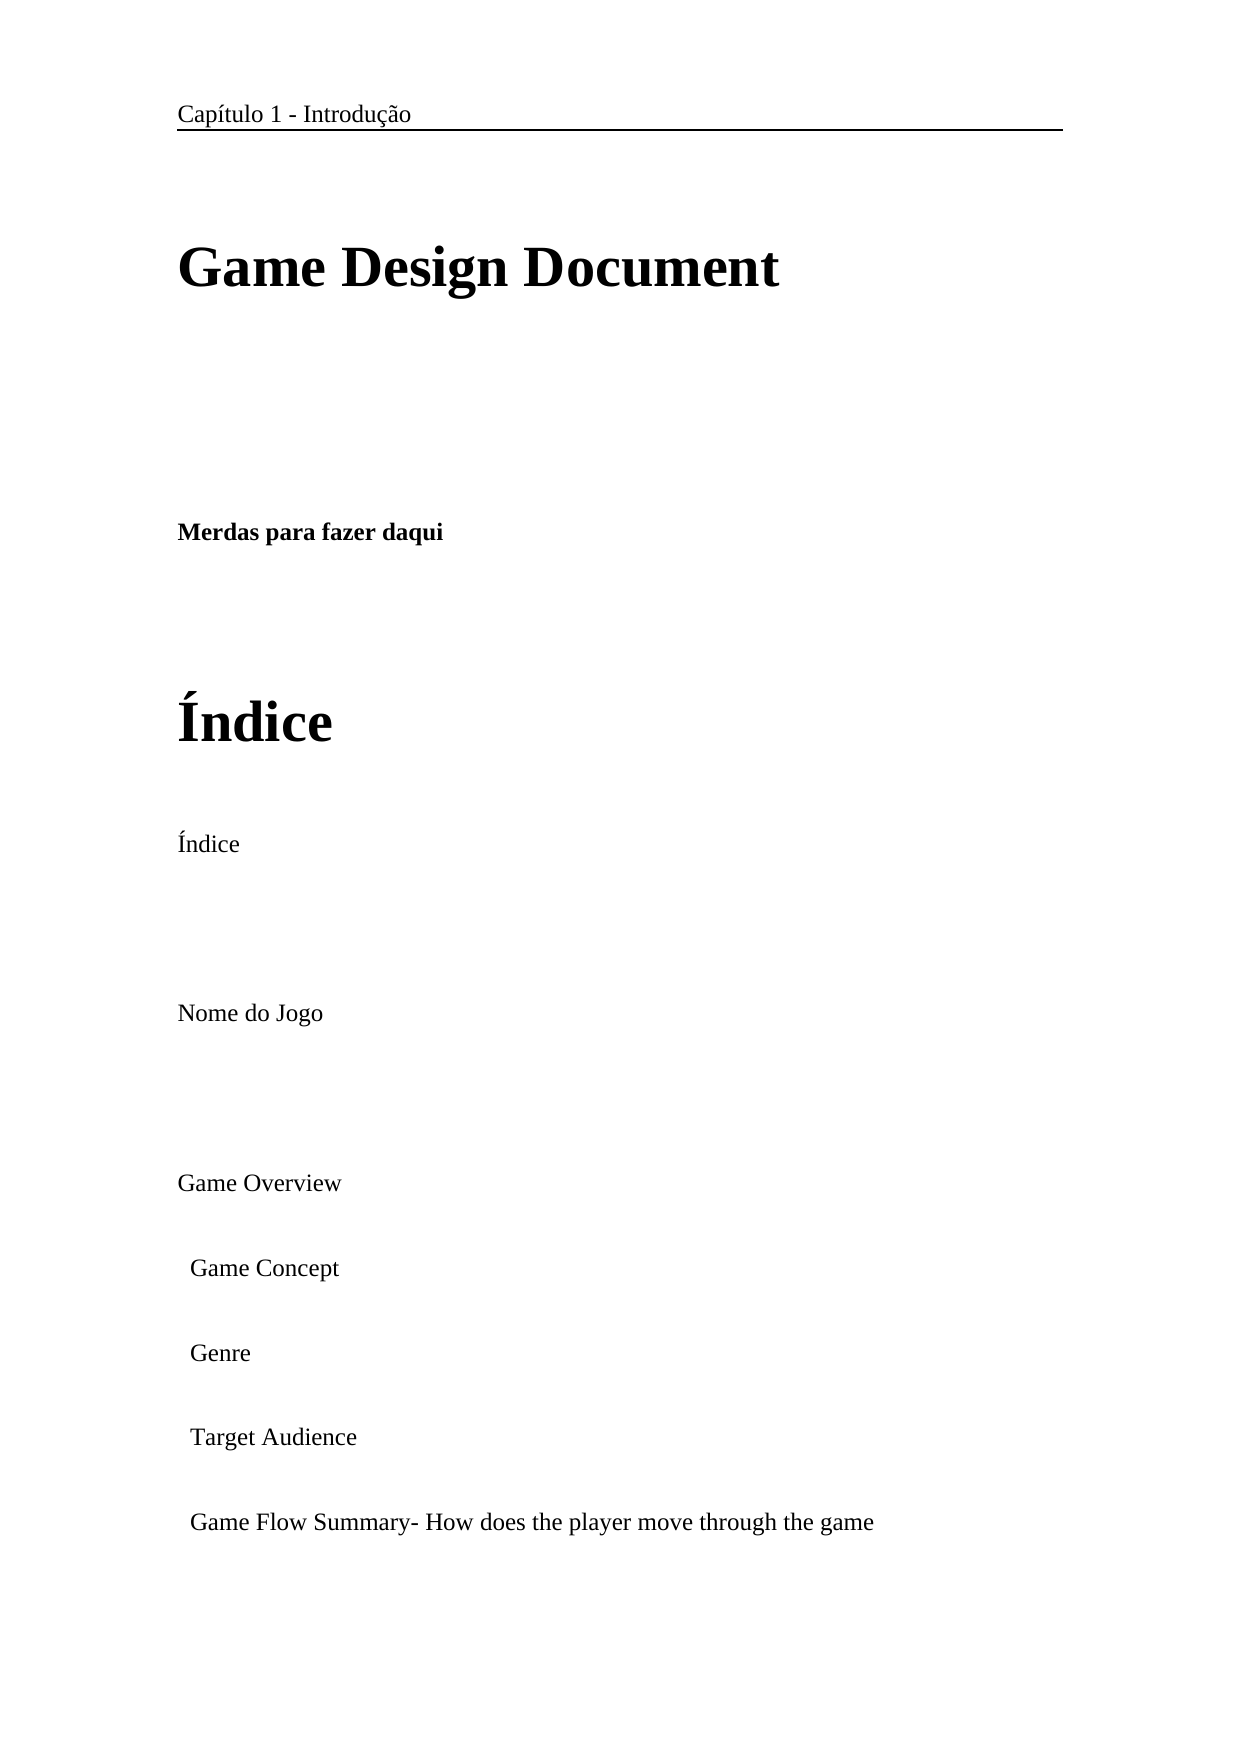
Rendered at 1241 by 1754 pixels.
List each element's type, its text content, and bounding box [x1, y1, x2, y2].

text Game Flow Summary- How does the player move through the game [177, 1507, 1063, 1536]
text Genre [177, 1338, 1063, 1366]
text Índice [177, 687, 1063, 754]
text Game Concept [177, 1253, 1063, 1282]
text Índice [177, 829, 1063, 858]
text Game Overview [177, 1168, 1063, 1197]
text Merdas para fazer daqui [177, 517, 1063, 546]
text Nome do Jogo [177, 998, 1063, 1027]
text Target Audience [177, 1422, 1063, 1451]
text Game Design Document [177, 232, 1063, 299]
